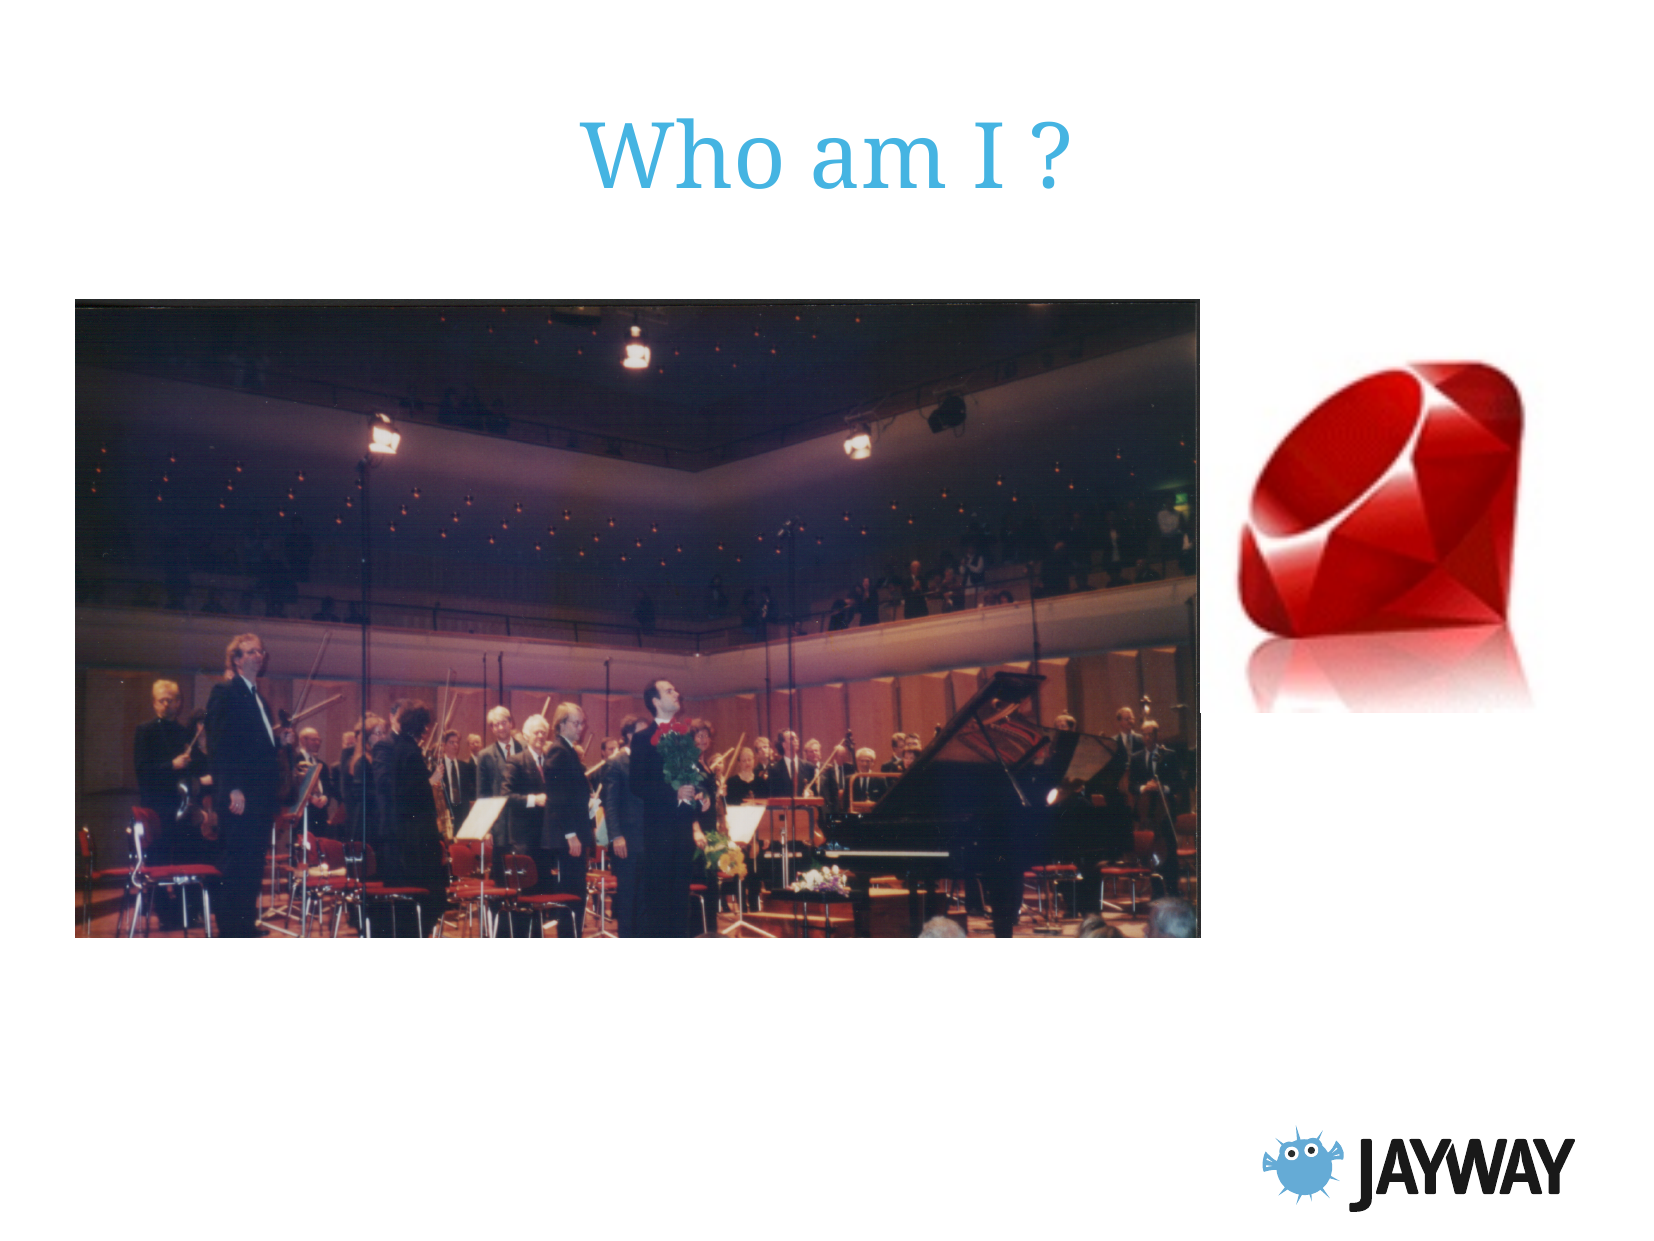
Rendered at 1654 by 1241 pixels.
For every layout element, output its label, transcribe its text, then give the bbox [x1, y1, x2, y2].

picture [75, 299, 1576, 938]
title Who am I ? [82, 56, 1571, 250]
